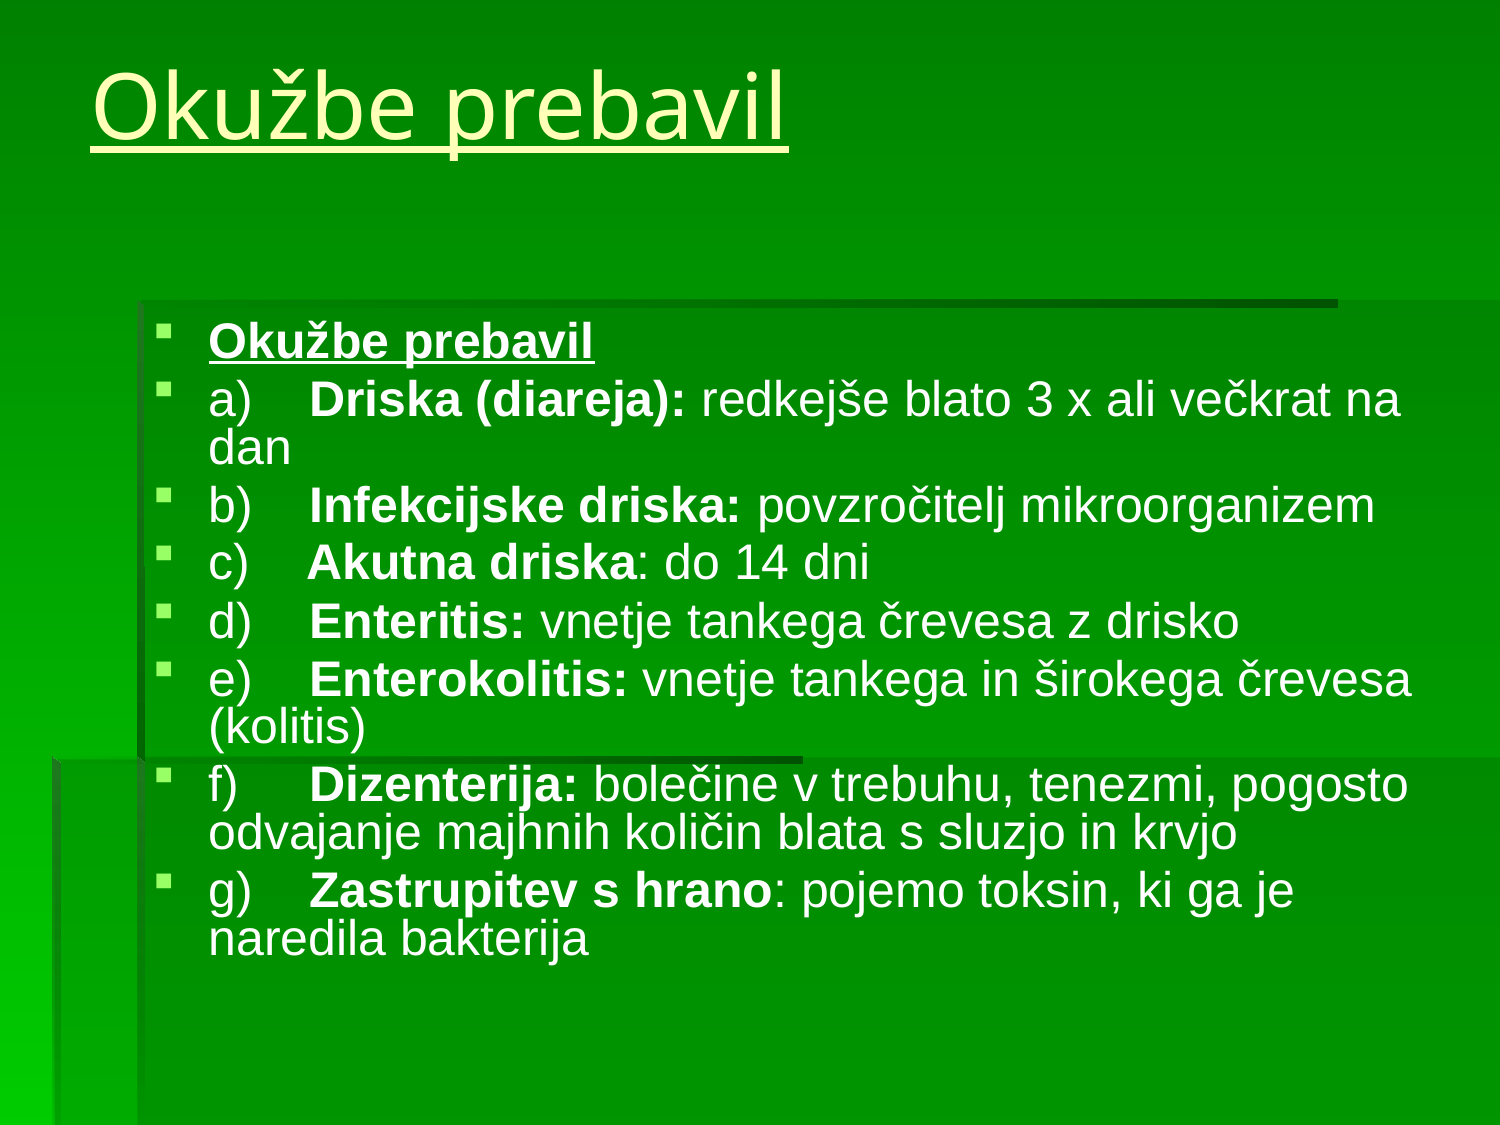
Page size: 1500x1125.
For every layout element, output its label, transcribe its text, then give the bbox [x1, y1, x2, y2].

title Okužbe prebavil [75, 40, 1451, 275]
list Okužbe prebavil a) Driska (diareja): redkejše blato 3 x ali večkrat na dan b) Infekcijske driska: povzročitelj mikroorganizem c) Akutna driska: do 14 dni d) Enteritis: vnetje tankega črevesa z drisko e) Enterokolitis: vnetje tankega in širokega črevesa (kolitis) f) Dizenterija: bolečine v trebuhu, tenezmi, pogosto odvajanje majhnih količin blata s sluzjo in krvjo g) Zastrupitev s hrano: pojemo toksin, ki ga je naredila bakterija [137, 312, 1451, 1000]
